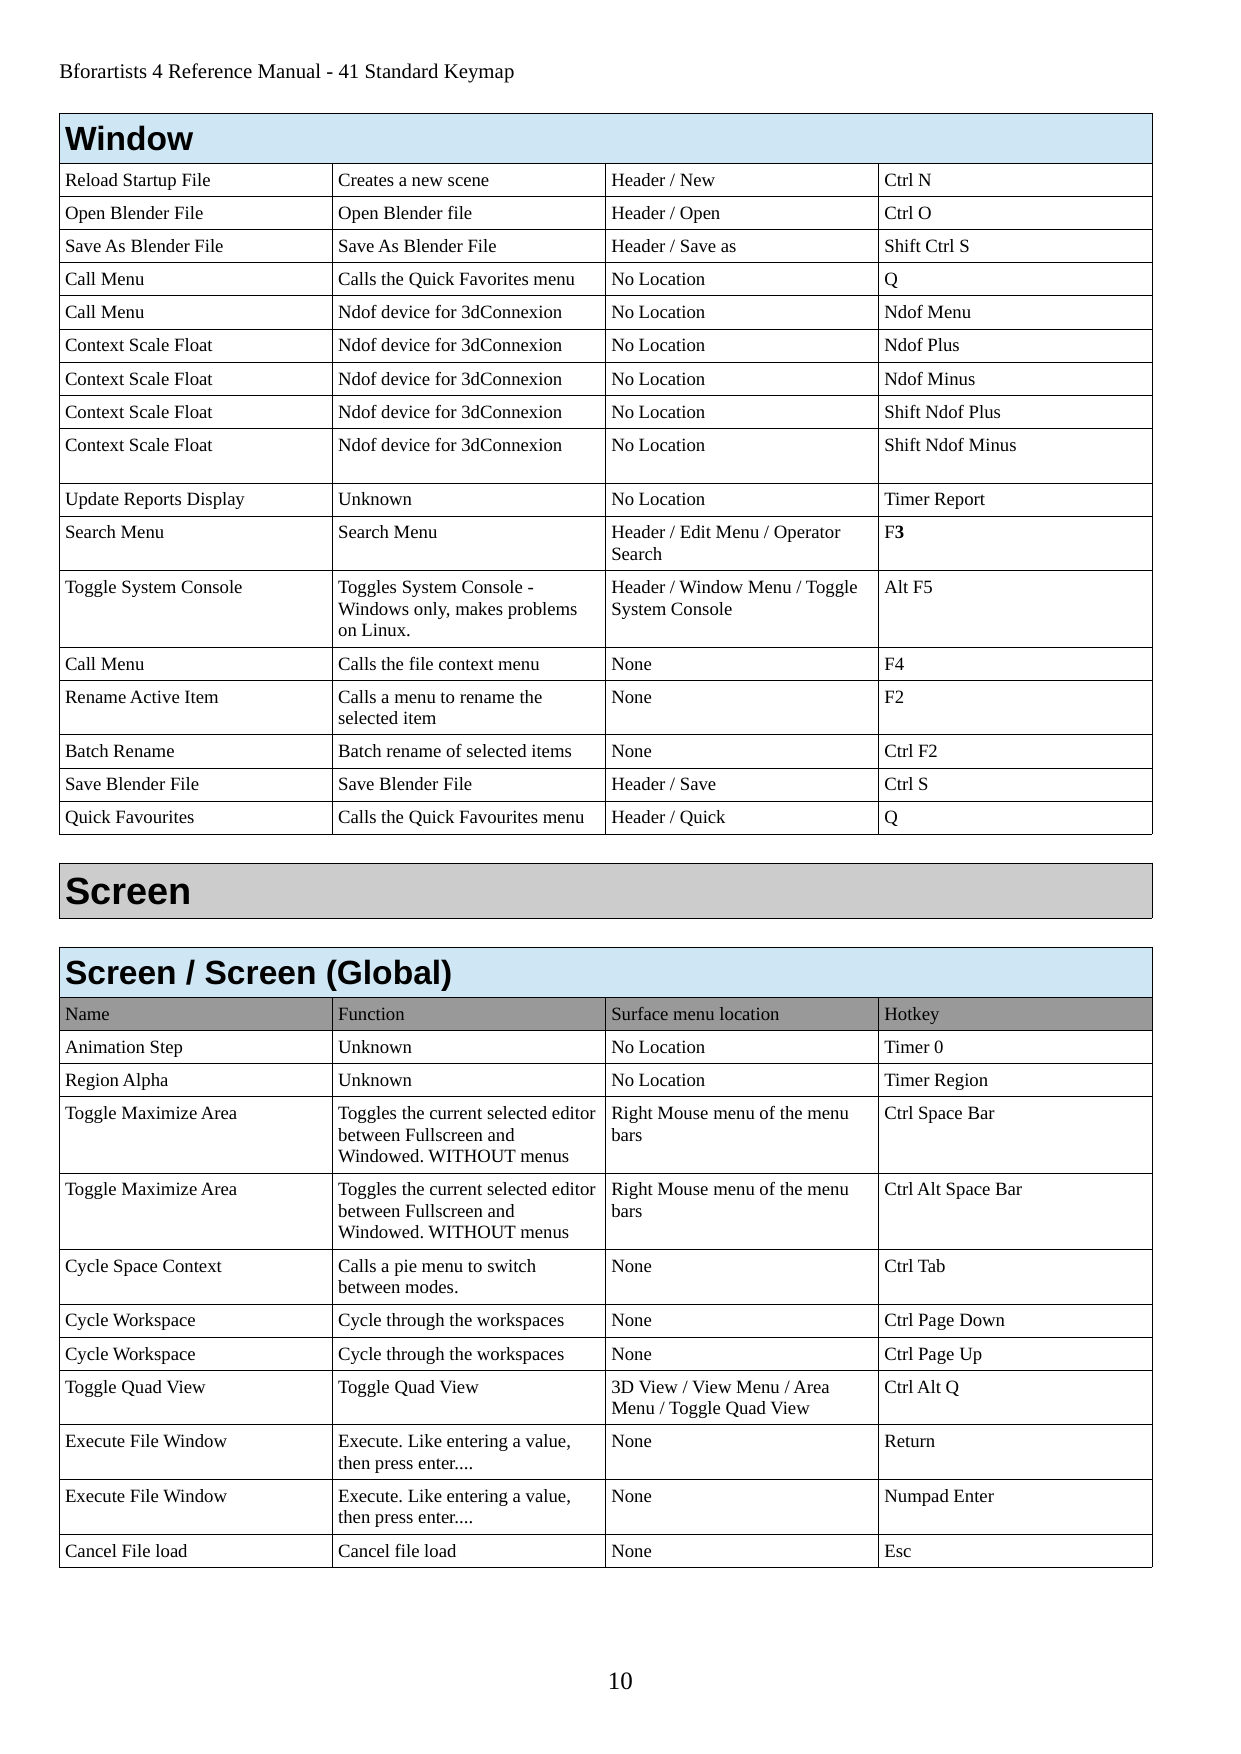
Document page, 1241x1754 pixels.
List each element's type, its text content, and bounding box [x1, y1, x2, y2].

table_cell Cancel file load [333, 1535, 605, 1567]
table_cell Toggle System Console [60, 571, 332, 647]
table_cell Cycle Space Context [60, 1250, 332, 1303]
table_cell No Location [606, 296, 878, 328]
table_cell No Location [606, 484, 878, 516]
table_cell Search Menu [60, 517, 332, 570]
table_cell Open Blender file [333, 197, 605, 229]
table_cell Save As Blender File [333, 230, 605, 262]
table_cell Header / Open [606, 197, 878, 229]
table_cell No Location [606, 1064, 878, 1096]
table_cell No Location [606, 363, 878, 395]
table_cell F4 [879, 648, 1152, 680]
table_cell Ndof device for 3dConnexion [333, 429, 605, 482]
table_cell Ctrl Alt Q [879, 1371, 1152, 1424]
table_cell No Location [606, 263, 878, 295]
table_cell Header / New [606, 164, 878, 196]
table_header Screen [60, 864, 1152, 918]
table_cell None [606, 1338, 878, 1370]
table_cell F2 [879, 681, 1152, 734]
table_cell Header / Save as [606, 230, 878, 262]
table_cell Toggles the current selected editor between Fullscreen and Windowed. WITHOUT menus [333, 1174, 605, 1249]
table_cell Calls a pie menu to switch between modes. [333, 1250, 605, 1303]
table_cell Batch Rename [60, 735, 332, 767]
table_cell Ndof Minus [879, 363, 1152, 395]
table_cell Timer Report [879, 484, 1152, 516]
table_cell No Location [606, 1031, 878, 1063]
table_cell Ndof device for 3dConnexion [333, 396, 605, 428]
table_cell None [606, 735, 878, 767]
table_cell Creates a new scene [333, 164, 605, 196]
table_cell Context Scale Float [60, 330, 332, 362]
table_cell Toggle Quad View [60, 1371, 332, 1424]
table_cell Save Blender File [60, 769, 332, 801]
table_cell Calls the file context menu [333, 648, 605, 680]
table_cell None [606, 1480, 878, 1534]
table_cell Ndof device for 3dConnexion [333, 363, 605, 395]
table_cell Timer Region [879, 1064, 1152, 1096]
table_cell Header / Quick [606, 802, 878, 834]
table_cell Ctrl F2 [879, 735, 1152, 767]
table_cell Region Alpha [60, 1064, 332, 1096]
table_cell Calls a menu to rename the selected item [333, 681, 605, 734]
table_cell Cycle through the workspaces [333, 1305, 605, 1337]
table_cell Context Scale Float [60, 396, 332, 428]
table_cell No Location [606, 330, 878, 362]
table_cell No Location [606, 396, 878, 428]
table_cell Header / Edit Menu / Operator Search [606, 517, 878, 570]
table_cell Calls the Quick Favourites menu [333, 802, 605, 834]
table_cell Right Mouse menu of the menu bars [606, 1174, 878, 1249]
table_cell Numpad Enter [879, 1480, 1152, 1534]
table_cell Cancel File load [60, 1535, 332, 1567]
table_cell 3D View / View Menu / Area Menu / Toggle Quad View [606, 1371, 878, 1424]
table_cell Save As Blender File [60, 230, 332, 262]
table_cell Execute. Like entering a value, then press enter.... [333, 1425, 605, 1479]
table_cell Header / Save [606, 769, 878, 801]
table_cell Toggles the current selected editor between Fullscreen and Windowed. WITHOUT menus [333, 1097, 605, 1172]
table_cell Q [879, 263, 1152, 295]
table_cell Right Mouse menu of the menu bars [606, 1097, 878, 1172]
table_cell Save Blender File [333, 769, 605, 801]
table_cell None [606, 1535, 878, 1567]
table_cell Ndof device for 3dConnexion [333, 296, 605, 328]
table_cell Rename Active Item [60, 681, 332, 734]
table_cell Cycle through the workspaces [333, 1338, 605, 1370]
table_cell Ctrl Page Down [879, 1305, 1152, 1337]
table_cell None [606, 1250, 878, 1303]
table_cell F3 [879, 517, 1152, 570]
table_cell Ndof Menu [879, 296, 1152, 328]
table_cell Ctrl Alt Space Bar [879, 1174, 1152, 1249]
table_cell Execute File Window [60, 1425, 332, 1479]
table_cell No Location [606, 429, 878, 482]
table_header Screen / Screen (Global) [60, 948, 1152, 997]
table_cell Reload Startup File [60, 164, 332, 196]
table_cell Unknown [333, 1031, 605, 1063]
table_cell Toggle Maximize Area [60, 1097, 332, 1172]
table_cell Toggle Maximize Area [60, 1174, 332, 1249]
table_cell Alt F5 [879, 571, 1152, 647]
table_cell Open Blender File [60, 197, 332, 229]
table_cell Unknown [333, 1064, 605, 1096]
table_cell Context Scale Float [60, 429, 332, 482]
table_cell Calls the Quick Favorites menu [333, 263, 605, 295]
table_cell Cycle Workspace [60, 1338, 332, 1370]
table_cell None [606, 648, 878, 680]
table_cell Hotkey [879, 998, 1152, 1030]
table_cell Execute. Like entering a value, then press enter.... [333, 1480, 605, 1534]
table_cell Call Menu [60, 648, 332, 680]
table_cell None [606, 681, 878, 734]
table_cell Name [60, 998, 332, 1030]
table_cell Shift Ctrl S [879, 230, 1152, 262]
table_cell Timer 0 [879, 1031, 1152, 1063]
table_cell Ctrl Page Up [879, 1338, 1152, 1370]
table_cell Shift Ndof Plus [879, 396, 1152, 428]
table_cell Shift Ndof Minus [879, 429, 1152, 482]
table_cell Context Scale Float [60, 363, 332, 395]
table_cell Animation Step [60, 1031, 332, 1063]
table_cell Ctrl N [879, 164, 1152, 196]
table_cell Ctrl Space Bar [879, 1097, 1152, 1172]
table_cell Toggles System Console - Windows only, makes problems on Linux. [333, 571, 605, 647]
table_cell Ctrl O [879, 197, 1152, 229]
table_cell Update Reports Display [60, 484, 332, 516]
table_header Window [60, 114, 1152, 163]
table_cell Execute File Window [60, 1480, 332, 1534]
table_cell Return [879, 1425, 1152, 1479]
table_cell Function [333, 998, 605, 1030]
table_cell Unknown [333, 484, 605, 516]
table_cell Quick Favourites [60, 802, 332, 834]
table_cell Search Menu [333, 517, 605, 570]
table_cell None [606, 1425, 878, 1479]
table_cell Call Menu [60, 296, 332, 328]
table_cell Batch rename of selected items [333, 735, 605, 767]
table_cell None [606, 1305, 878, 1337]
table_cell Header / Window Menu / Toggle System Console [606, 571, 878, 647]
table_cell Toggle Quad View [333, 1371, 605, 1424]
table_cell Q [879, 802, 1152, 834]
table_cell Surface menu location [606, 998, 878, 1030]
table_cell Ndof device for 3dConnexion [333, 330, 605, 362]
table_cell Ctrl Tab [879, 1250, 1152, 1303]
table_cell Esc [879, 1535, 1152, 1567]
table_cell Ndof Plus [879, 330, 1152, 362]
table_cell Cycle Workspace [60, 1305, 332, 1337]
table_cell Call Menu [60, 263, 332, 295]
table_cell Ctrl S [879, 769, 1152, 801]
